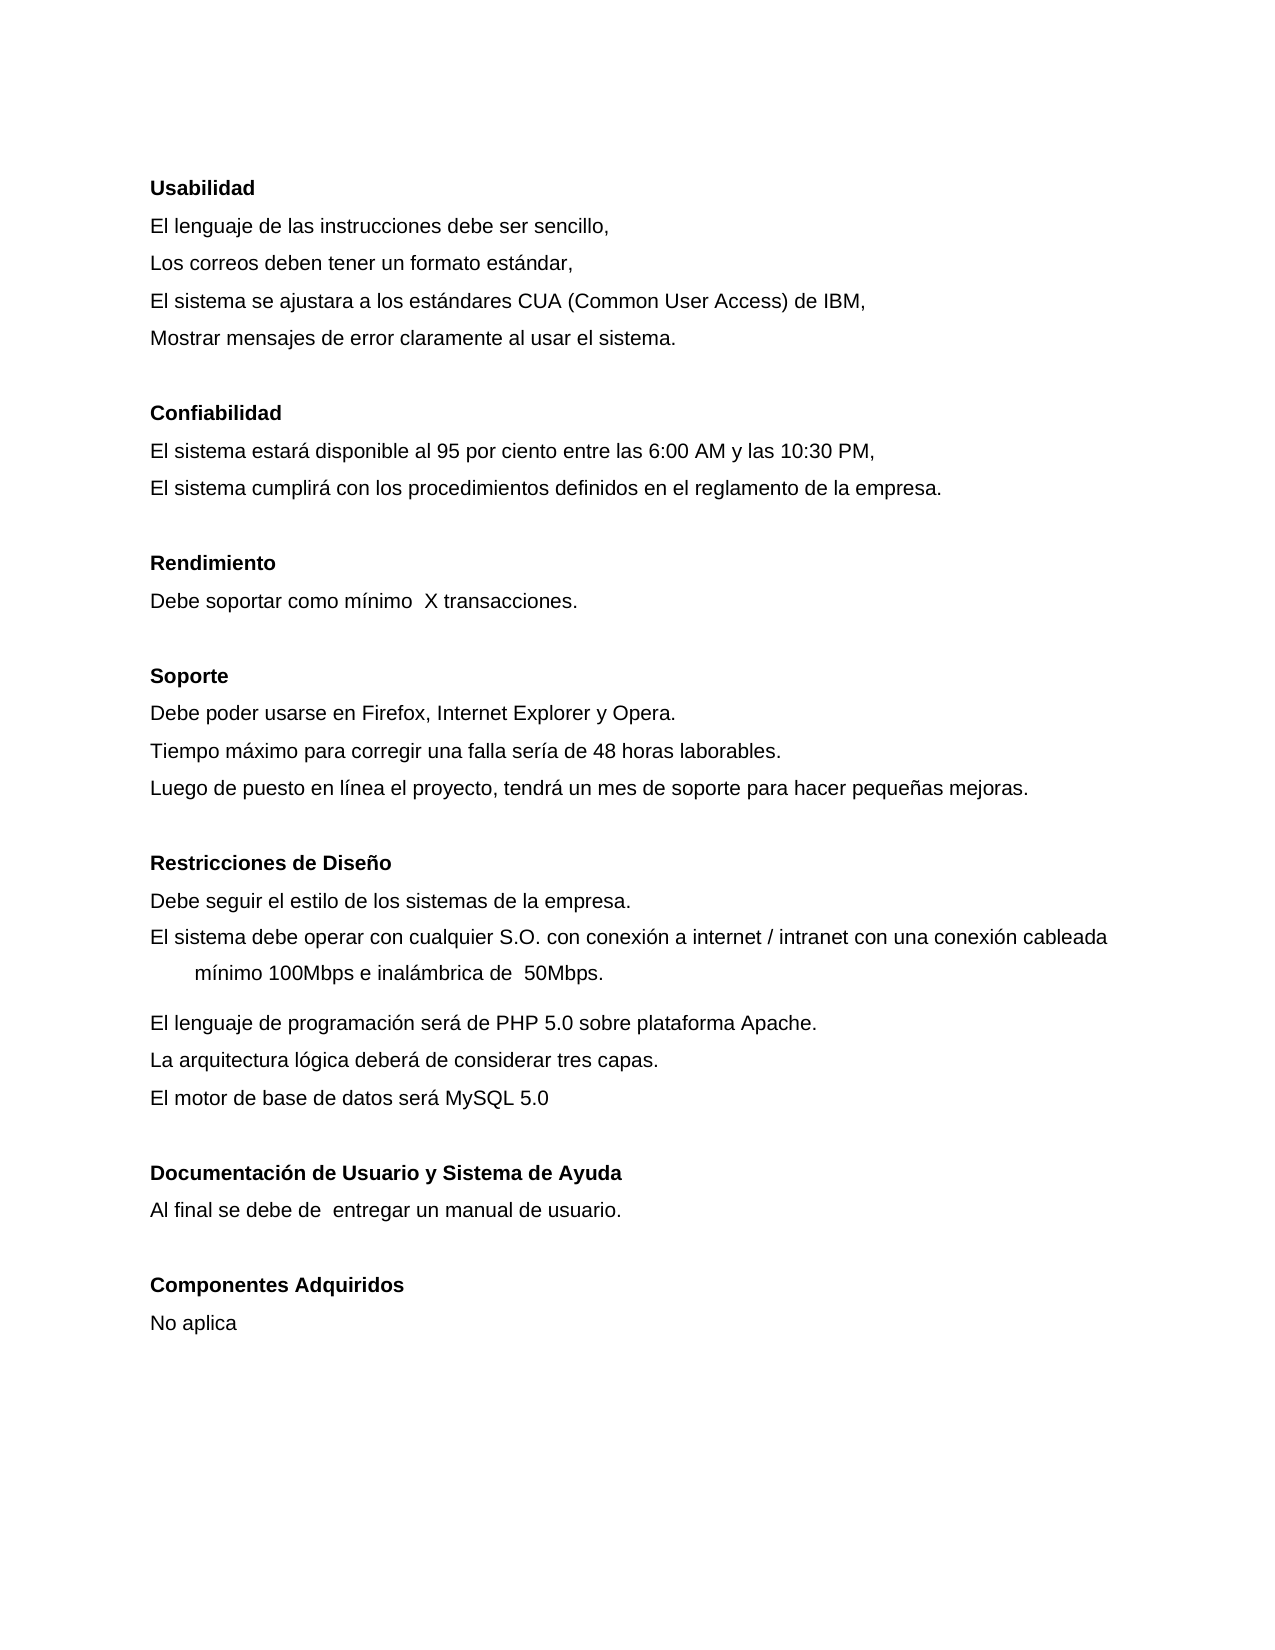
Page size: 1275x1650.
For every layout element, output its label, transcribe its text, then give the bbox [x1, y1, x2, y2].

subtitle Documentación de Usuario y Sistema de Ayuda [150, 1159, 1125, 1184]
subtitle El motor de base de datos será MySQL 5.0 [150, 1084, 1125, 1109]
subtitle Restricciones de Diseño [150, 850, 1125, 875]
subtitle El sistema cumplirá con los procedimientos definidos en el reglamento de la empresa. [150, 475, 1125, 500]
subtitle Al final se debe de entregar un manual de usuario. [150, 1197, 1125, 1222]
subtitle Rendimiento [150, 550, 1125, 575]
subtitle Luego de puesto en línea el proyecto, tendrá un mes de soporte para hacer pequeñas mejoras. [150, 775, 1125, 800]
subtitle Componentes Adquiridos [150, 1272, 1125, 1297]
subtitle Tiempo máximo para corregir una falla sería de 48 horas laborables. [150, 737, 1125, 762]
subtitle Debe poder usarse en Firefox, Internet Explorer y Opera. [150, 700, 1125, 725]
subtitle El sistema se ajustara a los estándares CUA (Common User Access) de IBM, [150, 287, 1125, 312]
subtitle Usabilidad [150, 175, 1125, 200]
subtitle El lenguaje de programación será de PHP 5.0 sobre plataforma Apache. [150, 1009, 1125, 1034]
subtitle Debe seguir el estilo de los sistemas de la empresa. [150, 887, 1125, 912]
subtitle Los correos deben tener un formato estándar, [150, 250, 1125, 275]
subtitle Confiabilidad [150, 400, 1125, 425]
subtitle Soporte [150, 662, 1125, 687]
subtitle No aplica [150, 1309, 1125, 1334]
subtitle Mostrar mensajes de error claramente al usar el sistema. [150, 325, 1125, 350]
subtitle El lenguaje de las instrucciones debe ser sencillo, [150, 212, 1125, 237]
subtitle Debe soportar como mínimo X transacciones. [150, 587, 1125, 612]
subtitle La arquitectura lógica deberá de considerar tres capas. [150, 1047, 1125, 1072]
subtitle El sistema debe operar con cualquier S.O. con conexión a internet / intranet con una conexión cableada mínimo 100Mbps e inalámbrica de 50Mbps. [150, 925, 1125, 985]
subtitle El sistema estará disponible al 95 por ciento entre las 6:00 AM y las 10:30 PM, [150, 437, 1125, 462]
